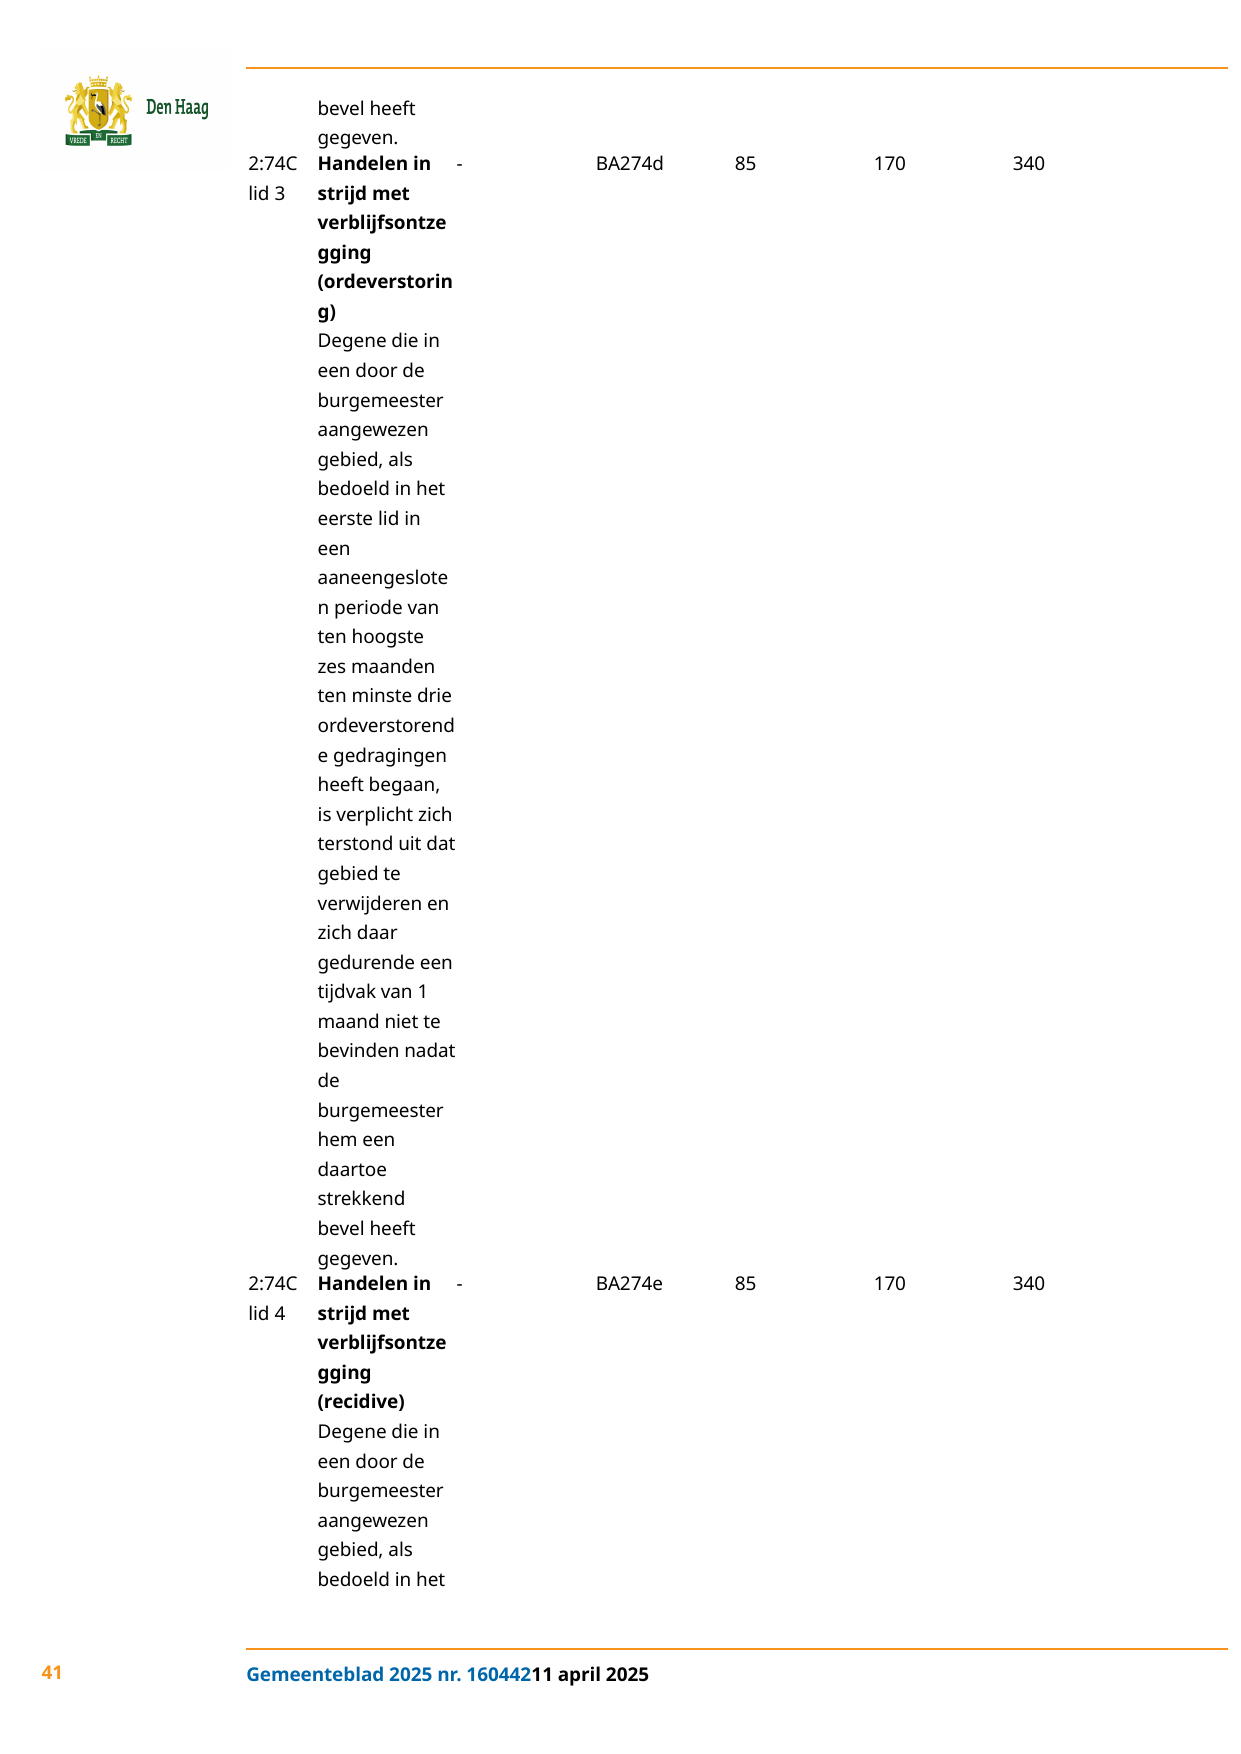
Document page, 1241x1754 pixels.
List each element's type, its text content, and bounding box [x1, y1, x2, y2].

table_cell [874, 95, 1013, 150]
table_cell [596, 95, 734, 150]
table_cell - [456, 150, 596, 1270]
table_cell 2:74C lid 4 [248, 1270, 317, 1592]
table_cell [1013, 95, 1152, 150]
table_cell 85 [735, 1270, 873, 1592]
table_cell [248, 95, 317, 150]
table_cell 170 [874, 150, 1013, 1270]
table_cell - [456, 95, 596, 150]
table_cell - [456, 1270, 596, 1592]
table_cell 340 [1013, 150, 1152, 1270]
picture [41, 47, 231, 172]
table_cell bevel heeft gegeven. [318, 95, 456, 150]
table_cell BA274e [596, 1270, 734, 1592]
table_cell Handelen in strijd met verblijfsontzegging (recidive) Degene die in een door de burgemeester aangewezen gebied, als bedoeld in het [318, 1270, 456, 1592]
table_cell 2:74C lid 3 [248, 150, 317, 1270]
table_cell BA274d [596, 150, 734, 1270]
table_cell Handelen in strijd met verblijfsontzegging (ordeverstoring) Degene die in een door de burgemeester aangewezen gebied, als bedoeld in het eerste lid in een aaneengesloten periode van ten hoogste zes maanden ten minste drie ordeverstorende gedragingen heeft begaan, is verplicht zich terstond uit dat gebied te verwijderen en zich daar gedurende een tijdvak van 1 maand niet te bevinden nadat de burgemeester hem een daartoe strekkend bevel heeft gegeven. [318, 150, 456, 1270]
table_cell [735, 95, 873, 150]
table_cell 170 [874, 1270, 1013, 1592]
table_cell 85 [735, 150, 873, 1270]
table_cell 340 [1013, 1270, 1152, 1592]
